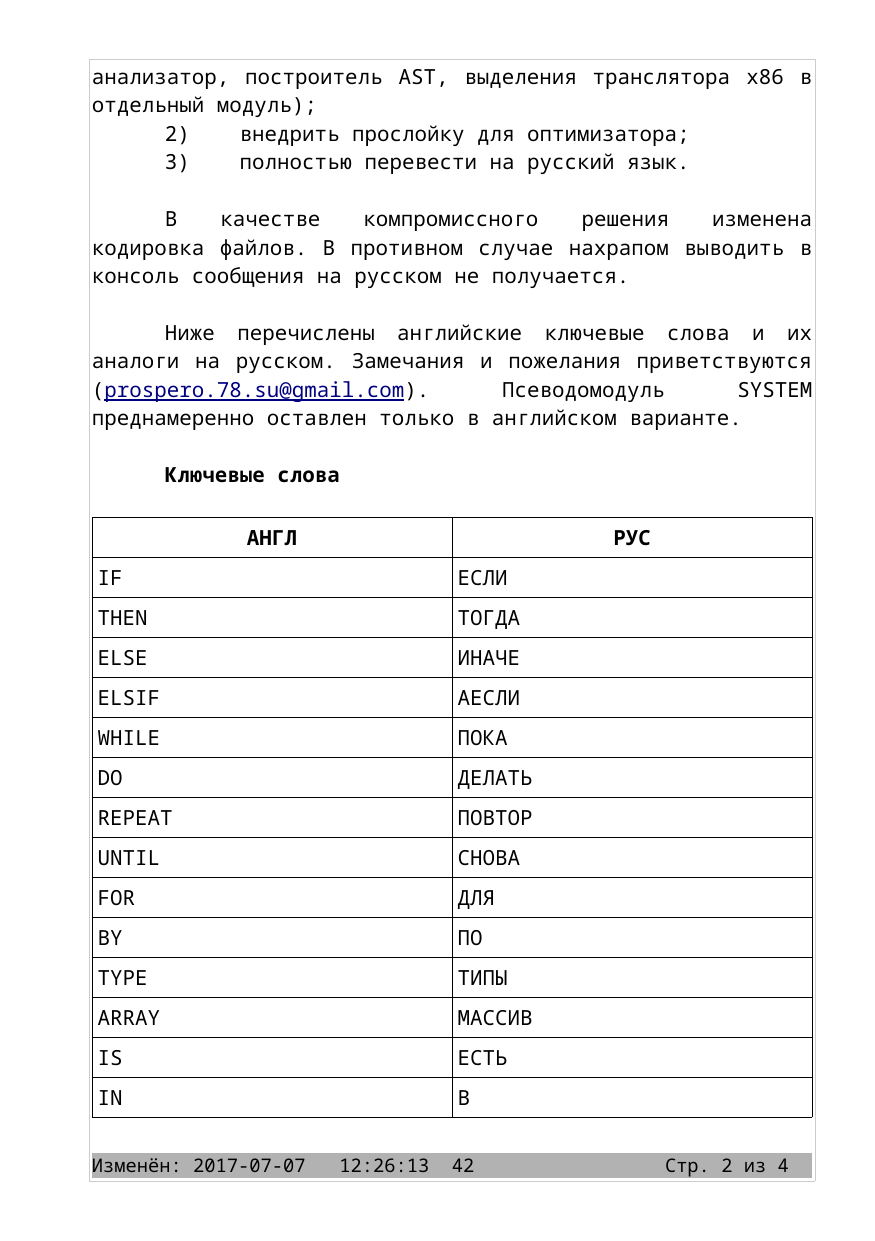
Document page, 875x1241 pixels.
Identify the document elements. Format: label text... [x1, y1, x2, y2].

table_cell МАССИВ [453, 998, 812, 1037]
table_header АНГЛ [93, 518, 452, 557]
table_cell BY [93, 918, 452, 957]
table_cell ELSIF [93, 678, 452, 717]
table_cell ЕСТЬ [453, 1038, 812, 1077]
list полностью перевести на русский язык. [92, 147, 812, 176]
table_cell IN [93, 1078, 452, 1117]
table_cell REPEAT [93, 798, 452, 837]
table_cell IF [93, 558, 452, 597]
table_cell DO [93, 758, 452, 797]
table_cell АЕСЛИ [453, 678, 812, 717]
table_cell ПОВТОР [453, 798, 812, 837]
table_cell ELSE [93, 638, 452, 677]
table_cell ТОГДА [453, 598, 812, 637]
table_cell ТИПЫ [453, 958, 812, 997]
table_cell THEN [93, 598, 452, 637]
table_cell ПОКА [453, 718, 812, 757]
table_cell TYPE [93, 958, 452, 997]
table_cell СНОВА [453, 838, 812, 877]
table_header РУС [453, 518, 812, 557]
table_cell UNTIL [93, 838, 452, 877]
table_cell ДЛЯ [453, 878, 812, 917]
table_cell В [453, 1078, 812, 1117]
text Ниже перечислены английские ключевые слова и их аналоги на русском. Замечания и пожелания приветствуются (prospero.78.su@gmail.com). Псеводомодуль SYSTEM преднамеренно оставлен только в английском варианте. [92, 318, 812, 432]
table_cell ARRAY [93, 998, 452, 1037]
table_cell WHILE [93, 718, 452, 757]
table_cell ИНАЧЕ [453, 638, 812, 677]
table_cell ЕСЛИ [453, 558, 812, 597]
table_cell ПО [453, 918, 812, 957]
table_cell FOR [93, 878, 452, 917]
text Ключевые слова [92, 460, 812, 489]
table_cell ДЕЛАТЬ [453, 758, 812, 797]
list анализатор, построитель AST, выделения транслятора x86 в отдельный модуль); [92, 62, 812, 119]
text В качестве компромиссного решения изменена кодировка файлов. В противном случае нахрапом выводить в консоль сообщения на русском не получается. [92, 204, 812, 289]
table_cell IS [93, 1038, 452, 1077]
list внедрить прослойку для оптимизатора; [92, 119, 812, 147]
